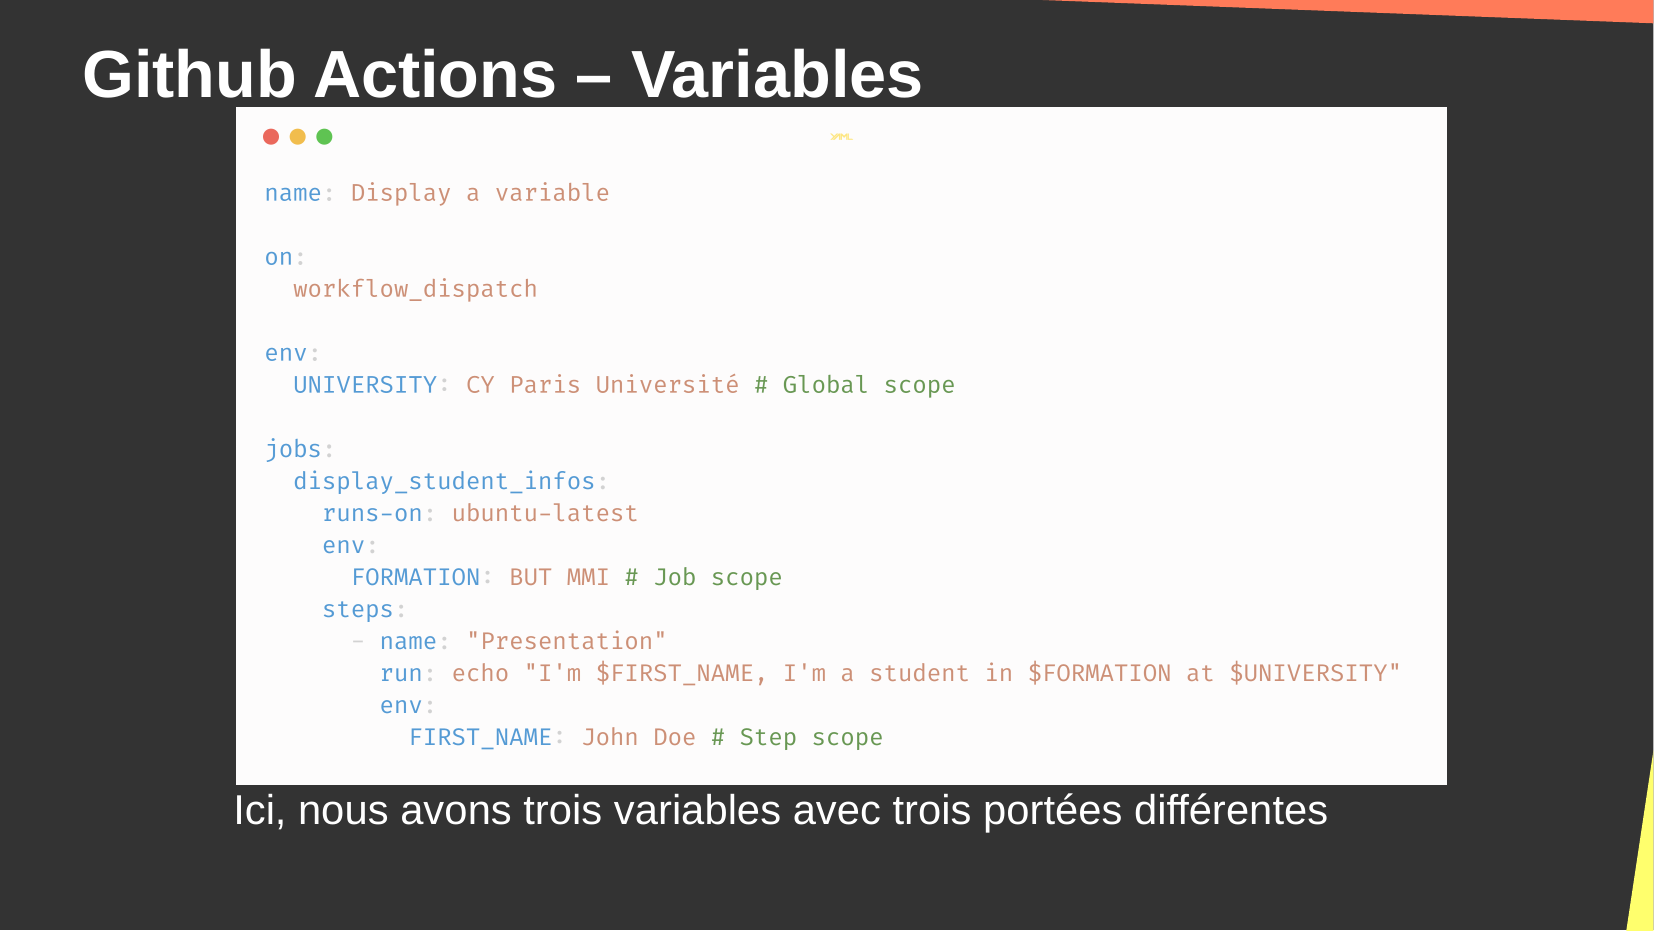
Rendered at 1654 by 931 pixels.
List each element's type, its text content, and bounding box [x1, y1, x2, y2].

text_box [1626, 746, 1654, 931]
text_box Ici, nous avons trois variables avec trois portées différentes [218, 779, 1353, 888]
title Github Actions – Variables [82, 37, 1489, 113]
picture [236, 107, 1447, 785]
text_box [1042, 0, 1654, 24]
